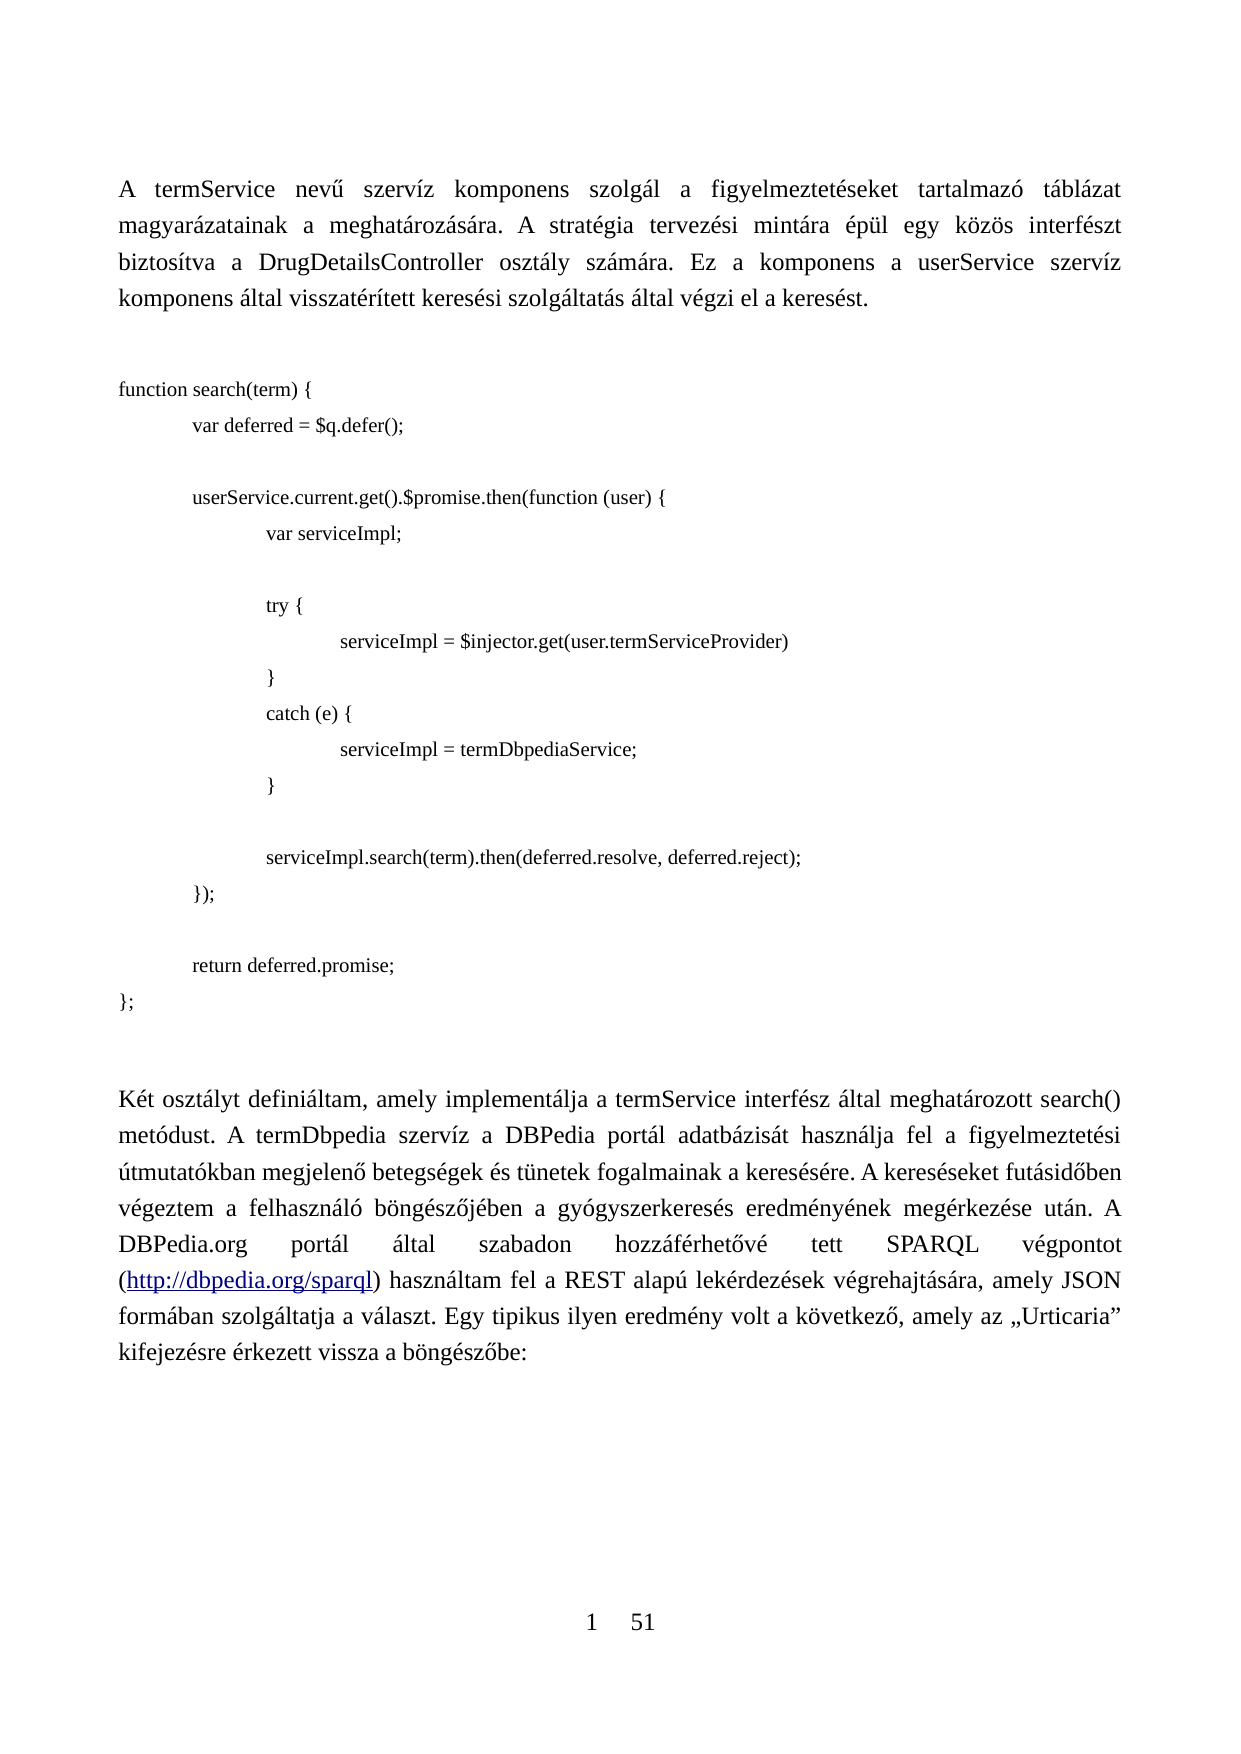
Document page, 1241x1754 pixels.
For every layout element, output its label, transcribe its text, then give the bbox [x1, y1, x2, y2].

subtitle serviceImpl = termDbpediaService; [118, 740, 1122, 761]
subtitle } [118, 776, 1122, 797]
subtitle } [118, 668, 1122, 689]
subtitle Két osztályt definiáltam, amely implementálja a termService interfész által meghatározott search() metódust. A termDbpedia szervíz a DBPedia portál adatbázisát használja fel a figyelmeztetési útmutatókban megjelenő betegségek és tünetek fogalmainak a keresésére. A kereséseket futásidőben végeztem a felhasználó böngészőjében a gyógyszerkeresés eredményének megérkezése után. A DBPedia.org portál által szabadon hozzáférhetővé tett SPARQL végpontot (http://dbpedia.org/sparql) használtam fel a REST alapú lekérdezések végrehajtására, amely JSON formában szolgáltatja a választ. Egy tipikus ilyen eredmény volt a következő, amely az „Urticaria” kifejezésre érkezett vissza a böngészőbe: [118, 1079, 1122, 1367]
subtitle function search(term) { [118, 379, 1122, 400]
subtitle catch (e) { [118, 704, 1122, 725]
subtitle var deferred = $q.defer(); [118, 415, 1122, 436]
subtitle }; [118, 992, 1122, 1013]
subtitle userService.current.get().$promise.then(function (user) { [118, 487, 1122, 508]
subtitle var serviceImpl; [118, 523, 1122, 544]
subtitle serviceImpl.search(term).then(deferred.resolve, deferred.reject); [118, 848, 1122, 869]
subtitle return deferred.promise; [118, 956, 1122, 977]
subtitle serviceImpl = $injector.get(user.termServiceProvider) [118, 632, 1122, 653]
subtitle try { [118, 596, 1122, 617]
subtitle }); [118, 884, 1122, 905]
subtitle A termService nevű szervíz komponens szolgál a figyelmeztetéseket tartalmazó táblázat magyarázatainak a meghatározására. A stratégia tervezési mintára épül egy közös interfészt biztosítva a DrugDetailsController osztály számára. Ez a komponens a userService szervíz komponens által visszatérített keresési szolgáltatás által végzi el a keresést. [118, 169, 1122, 313]
